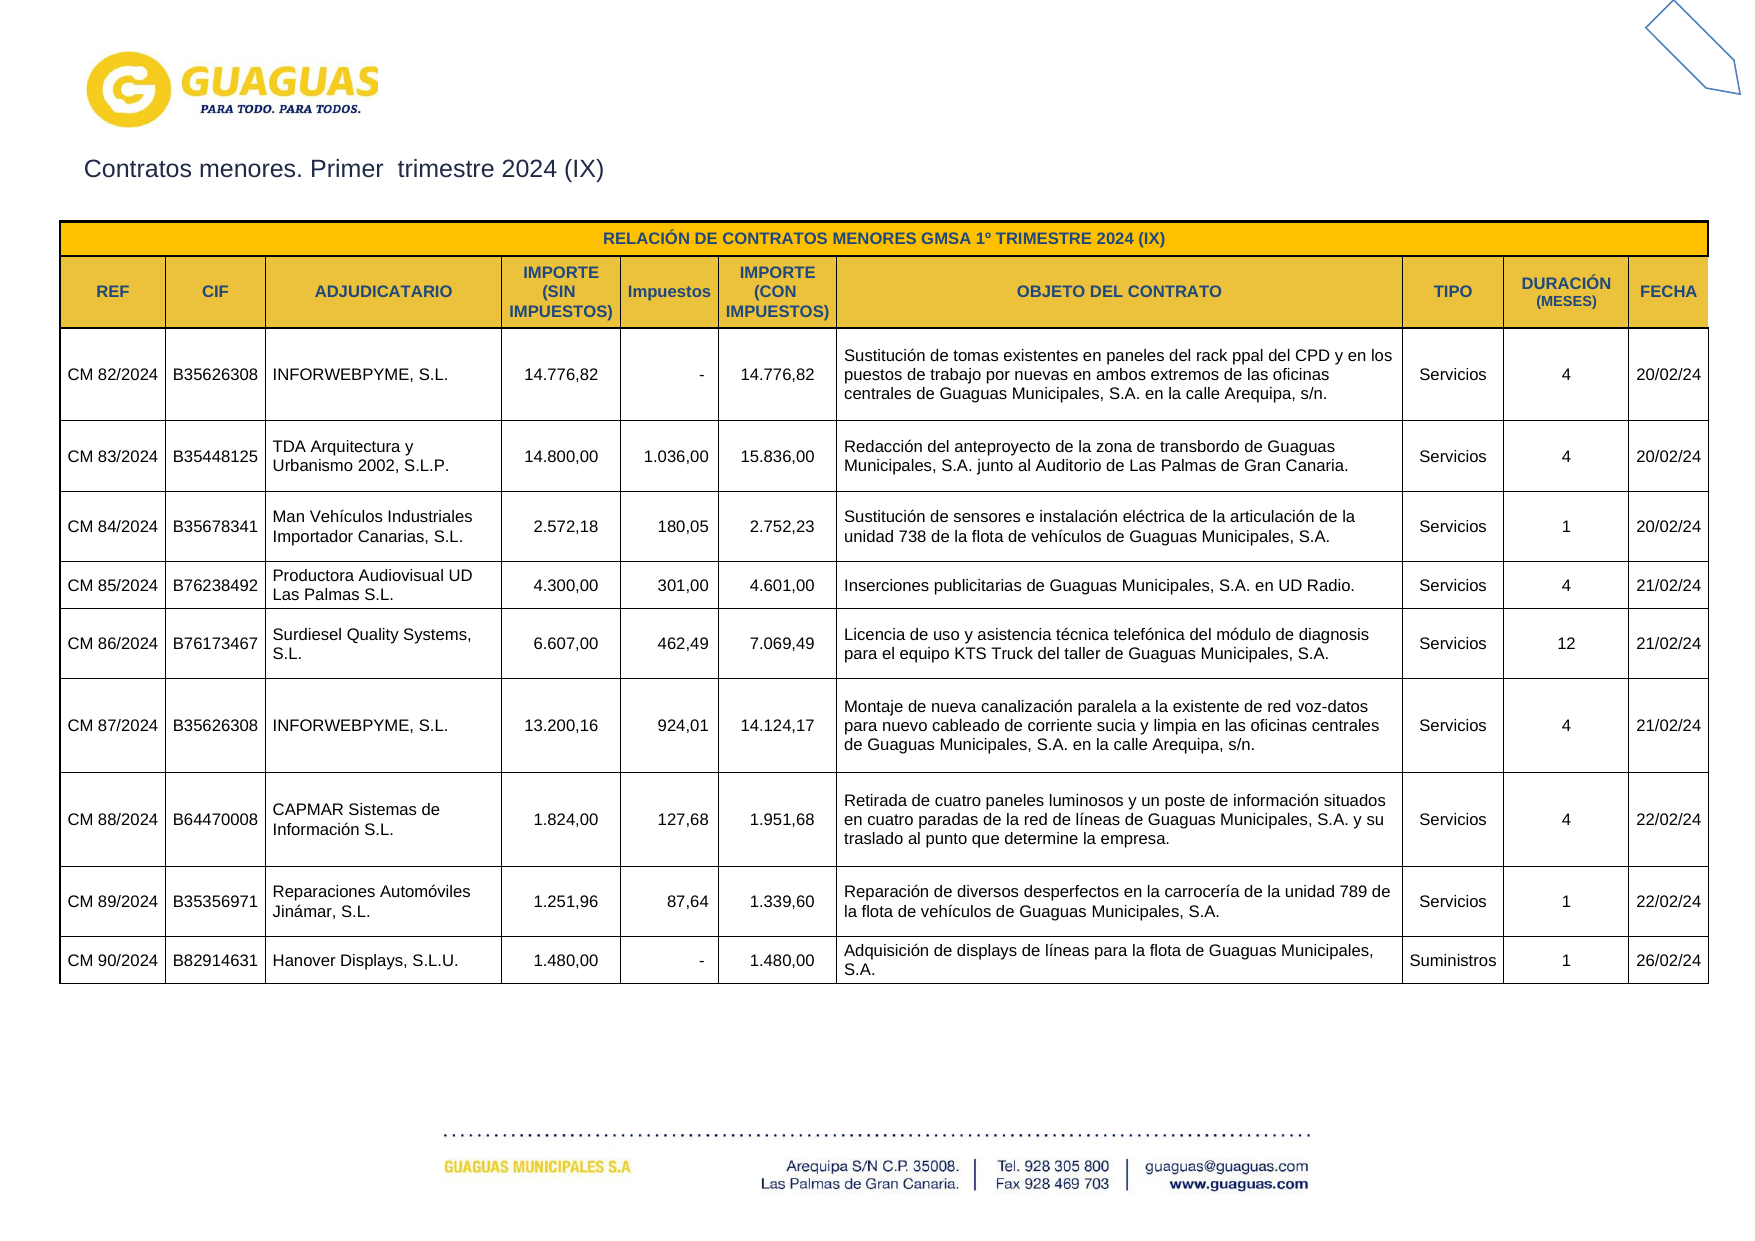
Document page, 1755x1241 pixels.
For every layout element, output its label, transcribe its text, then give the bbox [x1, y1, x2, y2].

table_cell CM 84/2024 [61, 492, 165, 561]
table_cell 7.069,49 [719, 609, 836, 678]
table_cell Hanover Displays, S.L.U. [266, 937, 501, 983]
table_cell Man Vehículos Industriales Importador Canarias, S.L. [266, 492, 501, 561]
table_cell 15.836,00 [719, 421, 836, 491]
table_cell 13.200,16 [502, 679, 620, 772]
table_cell 21/02/24 [1629, 679, 1708, 772]
table_cell 2.752,23 [719, 492, 836, 561]
table_cell 87,64 [621, 867, 718, 936]
table_cell 14.800,00 [502, 421, 620, 491]
table_cell Servicios [1403, 421, 1503, 491]
table_cell 1 [1504, 937, 1628, 983]
table_cell Licencia de uso y asistencia técnica telefónica del módulo de diagnosis para el equipo KTS Truck del taller de Guaguas Municipales, S.A. [837, 609, 1402, 678]
table_cell Reparación de diversos desperfectos en la carrocería de la unidad 789 de la flota de vehículos de Guaguas Municipales, S.A. [837, 867, 1402, 936]
table_cell B82914631 [166, 937, 265, 983]
table_cell 462,49 [621, 609, 718, 678]
table_cell TIPO [1403, 257, 1503, 327]
table_cell REF [61, 257, 165, 327]
table_cell ADJUDICATARIO [266, 257, 501, 327]
table_cell B35678341 [166, 492, 265, 561]
table_cell IMPORTE (SIN IMPUESTOS) [502, 257, 620, 327]
table_cell Suministros [1403, 937, 1503, 983]
table_cell 26/02/24 [1629, 937, 1708, 983]
table_cell 1.339,60 [719, 867, 836, 936]
table_cell Productora Audiovisual UD Las Palmas S.L. [266, 562, 501, 608]
table_cell 12 [1504, 609, 1628, 678]
table_cell Impuestos [621, 257, 718, 327]
table_cell CAPMAR Sistemas de Información S.L. [266, 773, 501, 866]
table_cell 4 [1504, 562, 1628, 608]
table_cell 301,00 [621, 562, 718, 608]
table_cell CM 83/2024 [61, 421, 165, 491]
table_cell B35448125 [166, 421, 265, 491]
table_cell Reparaciones Automóviles Jinámar, S.L. [266, 867, 501, 936]
table_header RELACIÓN DE CONTRATOS MENORES GMSA 1º TRIMESTRE 2024 (IX) [61, 223, 1707, 255]
table_cell 22/02/24 [1629, 773, 1708, 866]
table_cell CM 90/2024 [61, 937, 165, 983]
table_cell 22/02/24 [1629, 867, 1708, 936]
table_cell 6.607,00 [502, 609, 620, 678]
table_cell 4 [1504, 773, 1628, 866]
table_cell 14.124,17 [719, 679, 836, 772]
table_cell 180,05 [621, 492, 718, 561]
table_cell CM 88/2024 [61, 773, 165, 866]
table_cell 1 [1504, 867, 1628, 936]
table_cell Sustitución de sensores e instalación eléctrica de la articulación de la unidad 738 de la flota de vehículos de Guaguas Municipales, S.A. [837, 492, 1402, 561]
table_cell Redacción del anteproyecto de la zona de transbordo de Guaguas Municipales, S.A. junto al Auditorio de Las Palmas de Gran Canaria. [837, 421, 1402, 491]
table_cell 4 [1504, 679, 1628, 772]
table_cell Adquisición de displays de líneas para la flota de Guaguas Municipales, S.A. [837, 937, 1402, 983]
table_cell 21/02/24 [1629, 562, 1708, 608]
table_cell 20/02/24 [1629, 492, 1708, 561]
table_cell IMPORTE (CON IMPUESTOS) [719, 257, 836, 327]
table_cell Sustitución de tomas existentes en paneles del rack ppal del CPD y en los puestos de trabajo por nuevas en ambos extremos de las oficinas centrales de Guaguas Municipales, S.A. en la calle Arequipa, s/n. [837, 329, 1402, 420]
table_cell 14.776,82 [719, 329, 836, 420]
table_cell INFORWEBPYME, S.L. [266, 329, 501, 420]
table_cell 1.480,00 [719, 937, 836, 983]
table_cell 2.572,18 [502, 492, 620, 561]
table_cell B76173467 [166, 609, 265, 678]
table_cell Montaje de nueva canalización paralela a la existente de red voz-datos para nuevo cableado de corriente sucia y limpia en las oficinas centrales de Guaguas Municipales, S.A. en la calle Arequipa, s/n. [837, 679, 1402, 772]
table_cell 21/02/24 [1629, 609, 1708, 678]
table_cell 1.480,00 [502, 937, 620, 983]
table_cell 20/02/24 [1629, 329, 1708, 420]
table_cell Servicios [1403, 773, 1503, 866]
table_cell B35356971 [166, 867, 265, 936]
table_cell 1.036,00 [621, 421, 718, 491]
table_cell 4.601,00 [719, 562, 836, 608]
table_cell FECHA [1629, 257, 1708, 327]
table_cell B76238492 [166, 562, 265, 608]
table_cell OBJETO DEL CONTRATO [837, 257, 1402, 327]
table_cell CM 82/2024 [61, 329, 165, 420]
table_cell B35626308 [166, 329, 265, 420]
table_cell 4.300,00 [502, 562, 620, 608]
table_cell CM 86/2024 [61, 609, 165, 678]
table_cell B64470008 [166, 773, 265, 866]
table_cell 1 [1504, 492, 1628, 561]
table_cell Servicios [1403, 679, 1503, 772]
table_cell Servicios [1403, 867, 1503, 936]
table_cell 14.776,82 [502, 329, 620, 420]
table_cell 20/02/24 [1629, 421, 1708, 491]
table_cell CM 89/2024 [61, 867, 165, 936]
table_cell Servicios [1403, 562, 1503, 608]
table_cell TDA Arquitectura y Urbanismo 2002, S.L.P. [266, 421, 501, 491]
table_cell 924,01 [621, 679, 718, 772]
table_cell - [621, 937, 718, 983]
table_cell B35626308 [166, 679, 265, 772]
table_cell Servicios [1403, 329, 1503, 420]
table_cell 1.951,68 [719, 773, 836, 866]
table_cell Servicios [1403, 609, 1503, 678]
table_cell Inserciones publicitarias de Guaguas Municipales, S.A. en UD Radio. [837, 562, 1402, 608]
table_cell 4 [1504, 329, 1628, 420]
table_cell INFORWEBPYME, S.L. [266, 679, 501, 772]
table_cell CIF [166, 257, 265, 327]
table_cell CM 87/2024 [61, 679, 165, 772]
table_cell 1.251,96 [502, 867, 620, 936]
table_cell CM 85/2024 [61, 562, 165, 608]
table_cell 127,68 [621, 773, 718, 866]
table_cell Servicios [1403, 492, 1503, 561]
table_cell - [621, 329, 718, 420]
table_cell 4 [1504, 421, 1628, 491]
table_cell Surdiesel Quality Systems, S.L. [266, 609, 501, 678]
table_cell Retirada de cuatro paneles luminosos y un poste de información situados en cuatro paradas de la red de líneas de Guaguas Municipales, S.A. y su traslado al punto que determine la empresa. [837, 773, 1402, 866]
text Contratos menores. Primer trimestre 2024 (IX) [84, 154, 1607, 183]
table_cell 1.824,00 [502, 773, 620, 866]
